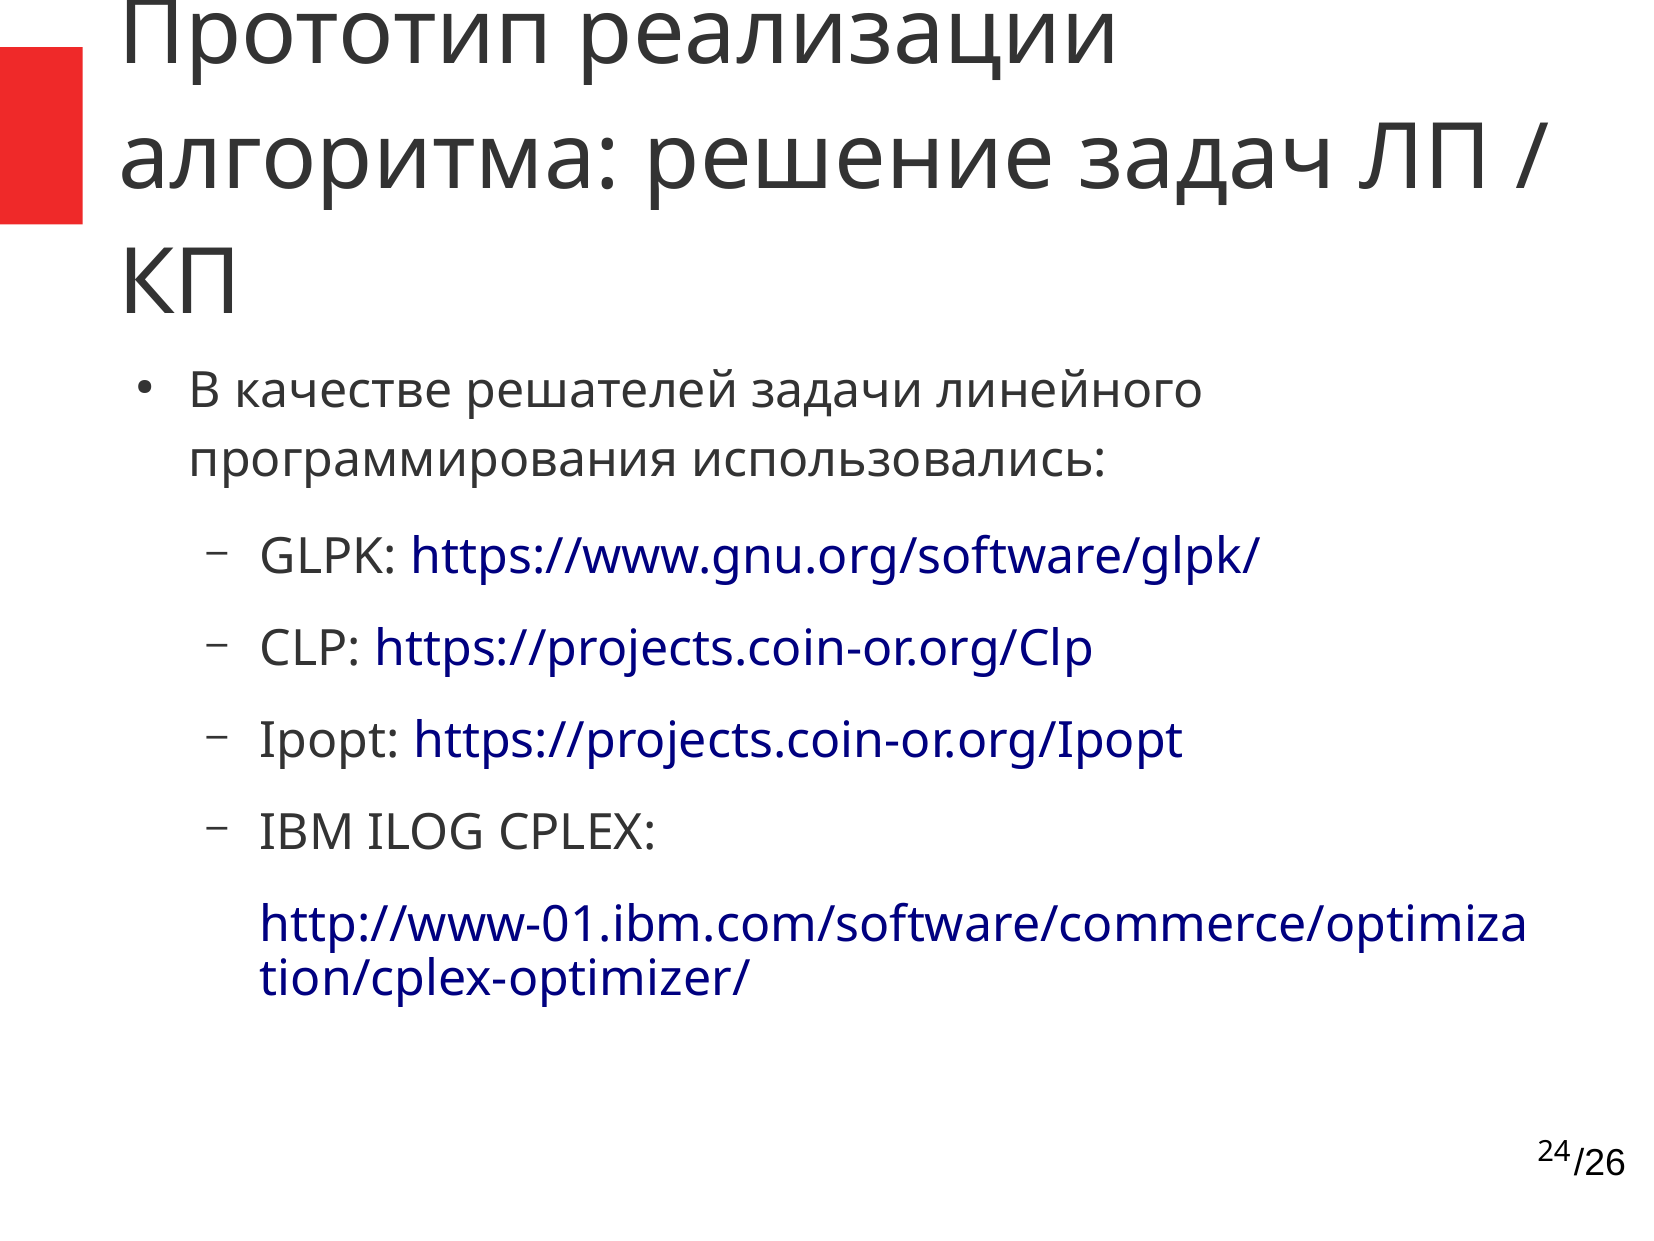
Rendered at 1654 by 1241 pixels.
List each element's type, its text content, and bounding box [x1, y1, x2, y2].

text_box /26 [1559, 1134, 1654, 1205]
title Прототип реализации алгоритма: решение задач ЛП / КП [118, 0, 1571, 314]
list В качестве решателей задачи линейного программирования использовались: GLPK: https://www.gnu.org/software/glpk/ CLP: https://projects.coin-or.org/Clp Ipopt: https://projects.coin-or.org/Ipopt IBM ILOG CPLEX: http://www-01.ibm.com/software/commerce/optimization/cplex-optimizer/ [118, 354, 1536, 1074]
